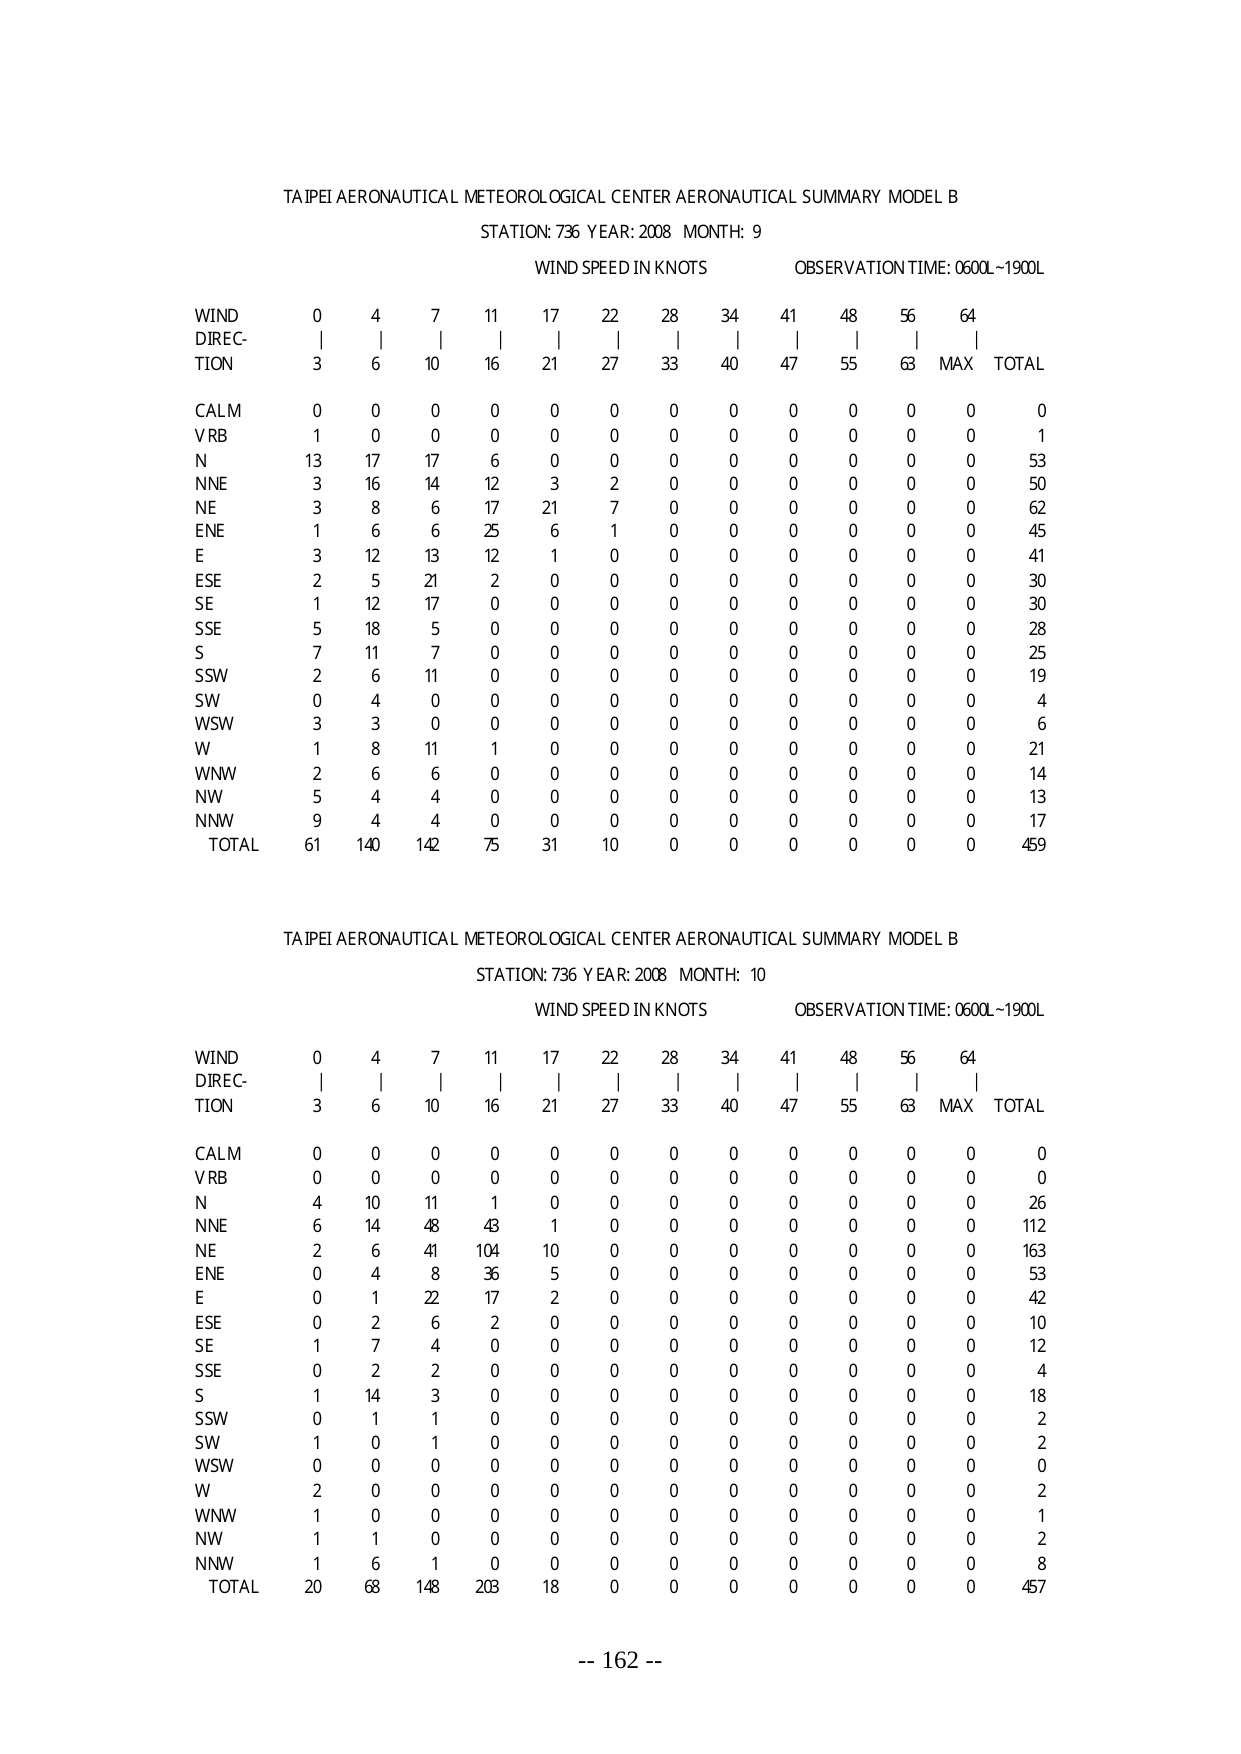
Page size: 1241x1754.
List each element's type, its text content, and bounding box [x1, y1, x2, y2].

text -- 162 -- [543, 1637, 697, 1674]
